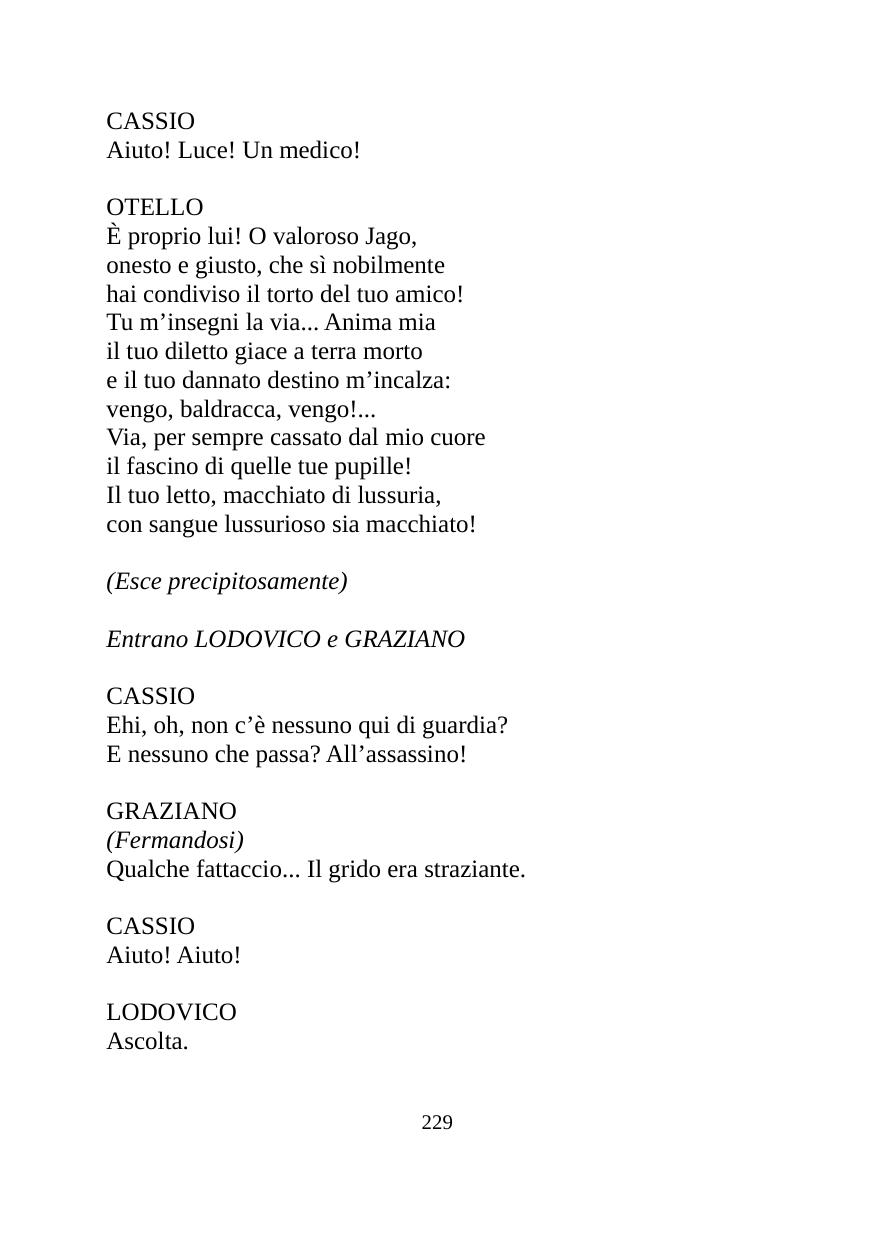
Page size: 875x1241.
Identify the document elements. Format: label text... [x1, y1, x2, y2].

text CASSIO Ehi, oh, non c’è nessuno qui di guardia? [106, 681, 768, 739]
text (Esce precipitosamente) [106, 566, 768, 595]
text il fascino di quelle tue pupille! [106, 451, 768, 480]
text Via, per sempre cassato dal mio cuore [106, 422, 768, 451]
text Qualche fattaccio... Il grido era straziante. [106, 854, 768, 882]
text vengo, baldracca, vengo!... [106, 394, 768, 422]
text con sangue lussurioso sia macchiato! [106, 509, 768, 537]
text E nessuno che passa? All’assassino! [106, 739, 768, 767]
text LODOVICO Ascolta. [106, 997, 768, 1055]
text il tuo diletto giace a terra morto [106, 336, 768, 365]
text Entrano LODOVICO e GRAZIANO [106, 624, 768, 652]
text e il tuo dannato destino m’incalza: [106, 365, 768, 394]
text onesto e giusto, che sì nobilmente [106, 250, 768, 279]
text Tu m’insegni la via... Anima mia [106, 307, 768, 336]
text CASSIO Aiuto! Luce! Un medico! [106, 106, 768, 164]
text OTELLO È proprio lui! O valoroso Jago, [106, 192, 768, 250]
text CASSIO Aiuto! Aiuto! [106, 911, 768, 969]
text hai condiviso il torto del tuo amico! [106, 279, 768, 307]
text GRAZIANO (Fermandosi) [106, 796, 768, 854]
text Il tuo letto, macchiato di lussuria, [106, 480, 768, 509]
